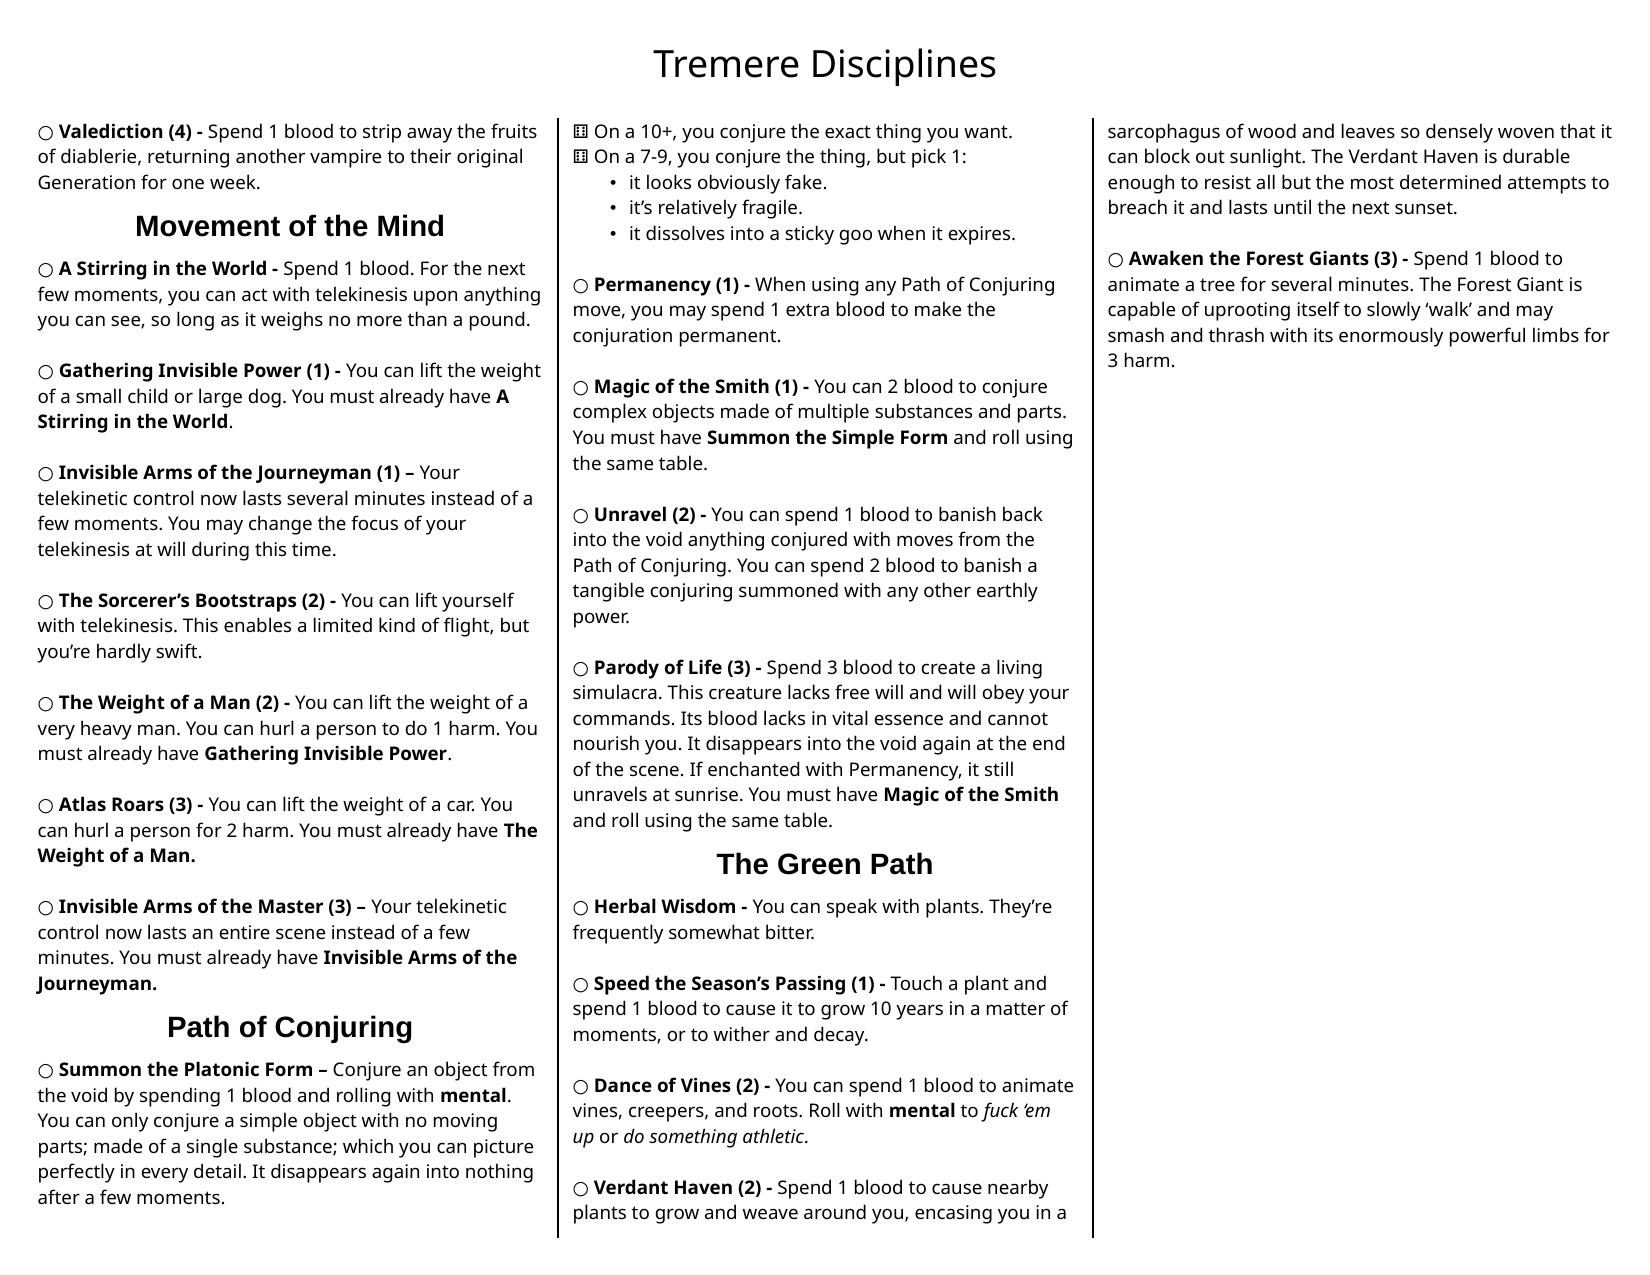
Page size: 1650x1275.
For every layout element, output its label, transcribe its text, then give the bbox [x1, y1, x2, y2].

text ○ The Sorcerer’s Bootstraps (2) - You can lift yourself with telekinesis. This enables a limited kind of flight, but you’re hardly swift. [37, 587, 542, 689]
subtitle Movement of the Mind [37, 209, 542, 243]
text ○ Gathering Invisible Power (1) - You can lift the weight of a small child or large dog. You must already have A Stirring in the World. [37, 332, 542, 434]
text ○ Magic of the Smith (1) - You can 2 blood to conjure complex objects made of multiple substances and parts. You must have Summon the Simple Form and roll using the same table. [572, 373, 1077, 475]
text ⚅ On a 10+, you conjure the exact thing you want. [572, 118, 1077, 143]
text ⚅ On a 7-9, you conjure the thing, but pick 1: [572, 143, 1077, 169]
text ○ Herbal Wisdom - You can speak with plants. They’re frequently somewhat bitter. [572, 893, 1077, 944]
text ○ Summon the Platonic Form – Conjure an object from the void by spending 1 blood and rolling with mental. You can only conjure a simple object with no moving parts; made of a single substance; which you can picture perfectly in every detail. It disappears again into nothing after a few moments. [37, 1056, 542, 1209]
text ○ Unravel (2) - You can spend 1 blood to banish back into the void anything conjured with moves from the Path of Conjuring. You can spend 2 blood to banish a tangible conjuring summoned with any other earthly power. [572, 501, 1077, 628]
list it looks obviously fake. [610, 169, 1077, 194]
text ○ Awaken the Forest Giants (3) - Spend 1 blood to animate a tree for several minutes. The Forest Giant is capable of uprooting itself to slowly ‘walk’ and may smash and thrash with its enormously powerful limbs for 3 harm. [1107, 220, 1612, 373]
text ○ The Weight of a Man (2) - You can lift the weight of a very heavy man. You can hurl a person to do 1 harm. You must already have Gathering Invisible Power. [37, 689, 542, 791]
text ○ Speed the Season’s Passing (1) - Touch a plant and spend 1 blood to cause it to grow 10 years in a matter of moments, or to wither and decay. [572, 944, 1077, 1047]
text sarcophagus of wood and leaves so densely woven that it can block out sunlight. The Verdant Haven is durable enough to resist all but the most determined attempts to breach it and lasts until the next sunset. [1107, 118, 1612, 220]
subtitle ○ A Stirring in the World - Spend 1 blood. For the next few moments, you can act with telekinesis upon anything you can see, so long as it weighs no more than a pound. [37, 255, 542, 332]
text ○ Invisible Arms of the Master (3) – Your telekinetic control now lasts an entire scene instead of a few minutes. You must already have Invisible Arms of the Journeyman. [37, 893, 542, 996]
text ○ Valediction (4) - Spend 1 blood to strip away the fruits of diablerie, returning another vampire to their original Generation for one week. [37, 118, 542, 194]
text ○ Dance of Vines (2) - You can spend 1 blood to animate vines, creepers, and roots. Roll with mental to fuck ‘em up or do something athletic. [572, 1047, 1077, 1149]
list it’s relatively fragile. [610, 194, 1077, 220]
text ○ Verdant Haven (2) - Spend 1 blood to cause nearby plants to grow and weave around you, encasing you in a [572, 1149, 1077, 1225]
text ○ Permanency (1) - When using any Path of Conjuring move, you may spend 1 extra blood to make the conjuration permanent. [572, 271, 1077, 348]
text ○ Invisible Arms of the Journeyman (1) – Your telekinetic control now lasts several minutes instead of a few moments. You may change the focus of your telekinesis at will during this time. [37, 434, 542, 562]
list it dissolves into a sticky goo when it expires. [610, 220, 1077, 246]
subtitle The Green Path [572, 847, 1077, 881]
text ○ Atlas Roars (3) - You can lift the weight of a car. You can hurl a person for 2 harm. You must already have The Weight of a Man. [37, 791, 542, 868]
subtitle Path of Conjuring [37, 1010, 542, 1044]
text ○ Parody of Life (3) - Spend 3 blood to create a living simulacra. This creature lacks free will and will obey your commands. Its blood lacks in vital essence and cannot nourish you. It disappears into the void again at the end of the scene. If enchanted with Permanency, it still unravels at sunrise. You must have Magic of the Smith and roll using the same table. [572, 654, 1077, 833]
